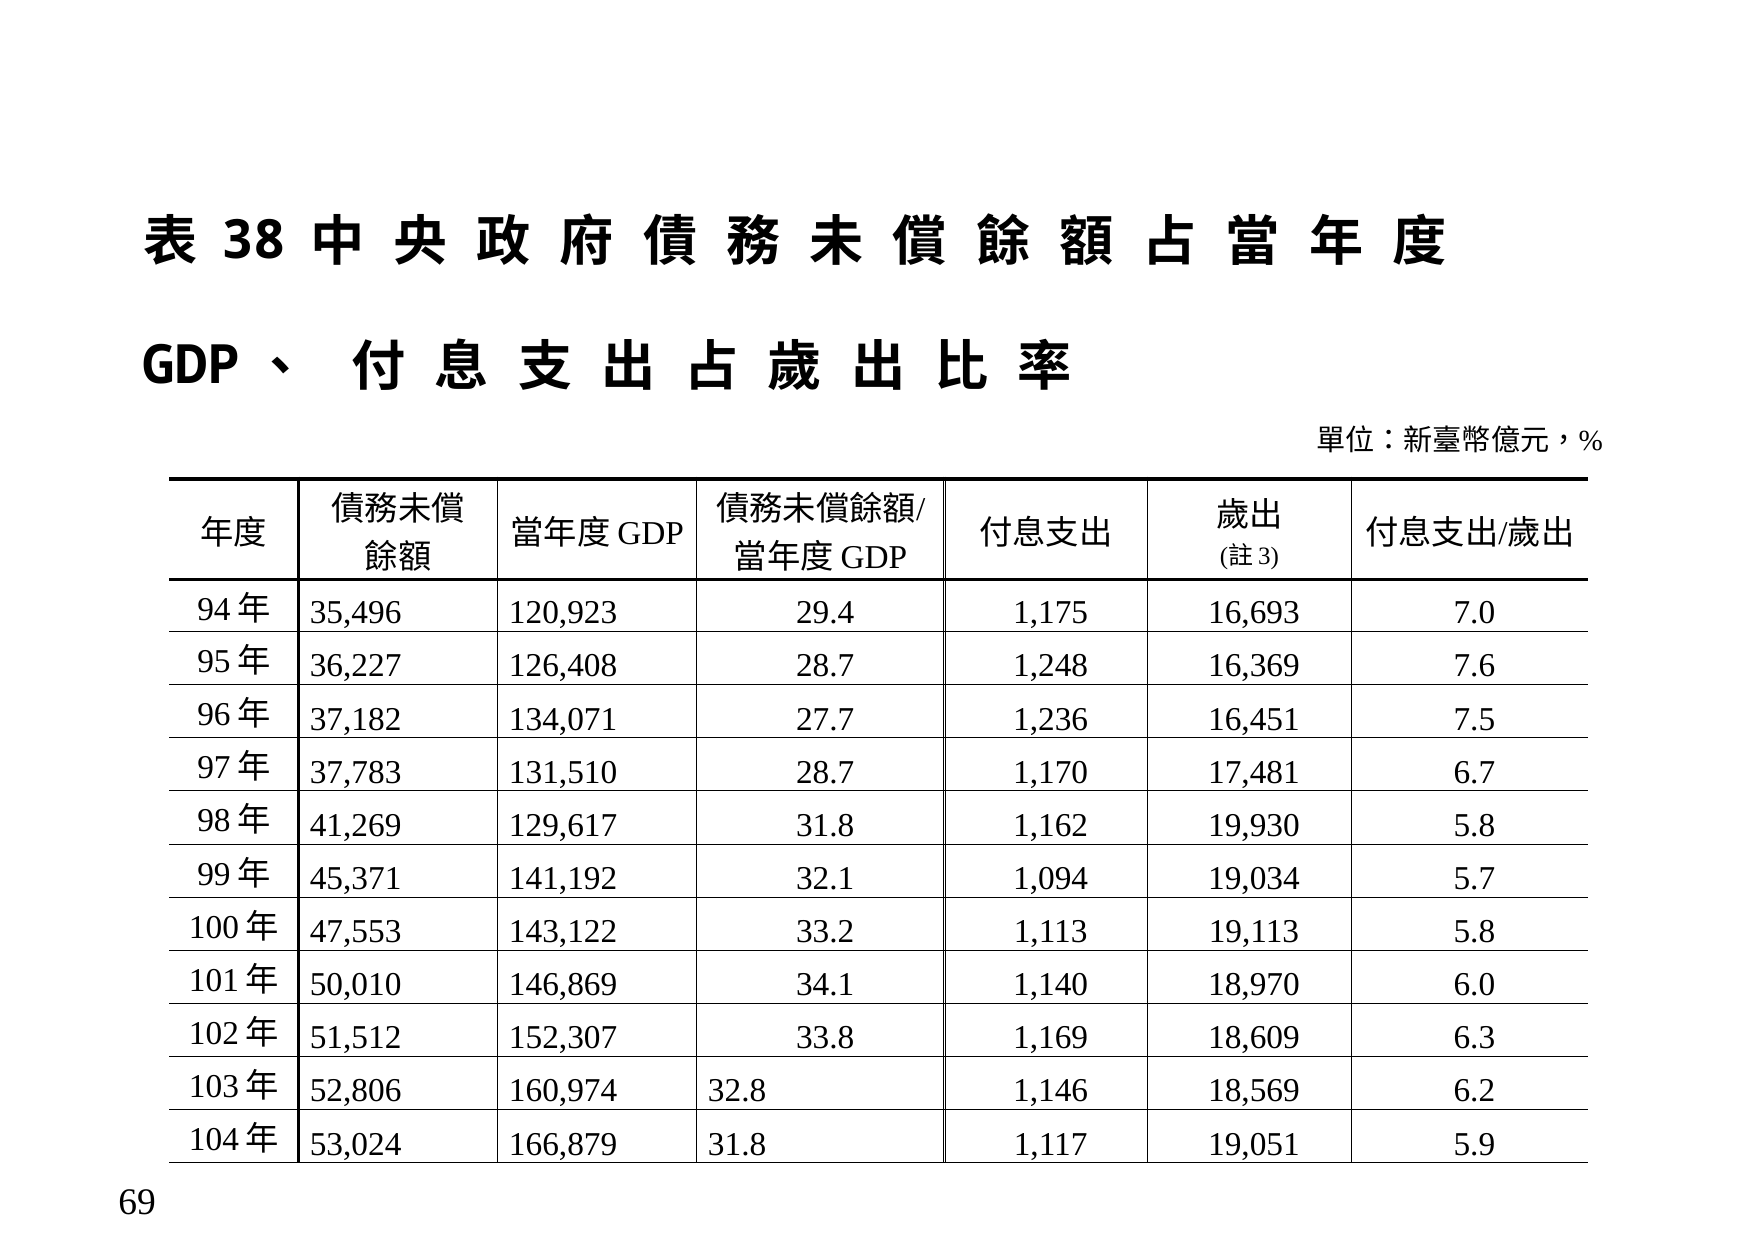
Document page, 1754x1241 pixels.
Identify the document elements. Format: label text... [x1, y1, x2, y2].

table_cell 143,122 [498, 898, 696, 950]
table_cell 31.8 [697, 791, 943, 843]
table_cell 16,369 [1148, 632, 1351, 684]
table_cell 18,569 [1148, 1057, 1351, 1109]
table_cell 33.8 [697, 1004, 943, 1056]
table_cell 33.2 [697, 898, 943, 950]
table_cell 36,227 [300, 632, 497, 684]
table_cell 97年 [169, 738, 297, 790]
table_cell 5.8 [1352, 898, 1588, 950]
table_cell 103年 [169, 1057, 297, 1109]
table_cell 6.7 [1352, 738, 1588, 790]
table_cell 19,113 [1148, 898, 1351, 950]
table_header 付息支出/歲出 [1352, 481, 1588, 578]
table_cell 134,071 [498, 685, 696, 737]
table_cell 99年 [169, 845, 297, 897]
table_cell 1,248 [946, 632, 1147, 684]
table_cell 19,930 [1148, 791, 1351, 843]
table_cell 1,140 [946, 951, 1147, 1003]
table_cell 1,113 [946, 898, 1147, 950]
table_cell 37,182 [300, 685, 497, 737]
table_cell 126,408 [498, 632, 696, 684]
table_cell 120,923 [498, 581, 696, 631]
table_cell 16,451 [1148, 685, 1351, 737]
table_cell 146,869 [498, 951, 696, 1003]
table_cell 7.0 [1352, 581, 1588, 631]
table_cell 1,162 [946, 791, 1147, 843]
table_cell 98年 [169, 791, 297, 843]
table_cell 152,307 [498, 1004, 696, 1056]
table_cell 52,806 [300, 1057, 497, 1109]
table_cell 19,034 [1148, 845, 1351, 897]
table_cell 101年 [169, 951, 297, 1003]
table_header 當年度GDP [498, 481, 696, 578]
table_cell 5.9 [1352, 1110, 1588, 1162]
table_cell 5.7 [1352, 845, 1588, 897]
table_cell 18,970 [1148, 951, 1351, 1003]
table_cell 31.8 [697, 1110, 943, 1162]
table_cell 32.8 [697, 1057, 943, 1109]
table_cell 1,236 [946, 685, 1147, 737]
table_cell 41,269 [300, 791, 497, 843]
table_cell 131,510 [498, 738, 696, 790]
table_cell 16,693 [1148, 581, 1351, 631]
table_cell 18,609 [1148, 1004, 1351, 1056]
table_cell 34.1 [697, 951, 943, 1003]
table_cell 28.7 [697, 632, 943, 684]
table_header 年度 [169, 481, 297, 578]
table_header 歲出 (註3) [1148, 481, 1351, 578]
table_cell 94年 [169, 581, 297, 631]
table_cell 7.5 [1352, 685, 1588, 737]
table_cell 102年 [169, 1004, 297, 1056]
table_cell 95年 [169, 632, 297, 684]
table_cell 6.2 [1352, 1057, 1588, 1109]
table_cell 6.0 [1352, 951, 1588, 1003]
table_cell 50,010 [300, 951, 497, 1003]
table_cell 51,512 [300, 1004, 497, 1056]
table_cell 104年 [169, 1110, 297, 1162]
table_header 債務未償餘額/當年度GDP [697, 481, 943, 578]
table_cell 28.7 [697, 738, 943, 790]
text 單位：新臺幣億元，% [128, 414, 1602, 460]
table_cell 160,974 [498, 1057, 696, 1109]
table_header 付息支出 [946, 481, 1147, 578]
table_cell 17,481 [1148, 738, 1351, 790]
table_cell 1,146 [946, 1057, 1147, 1109]
table_cell 32.1 [697, 845, 943, 897]
table_cell 1,169 [946, 1004, 1147, 1056]
table_cell 37,783 [300, 738, 497, 790]
table_cell 1,094 [946, 845, 1147, 897]
table_cell 45,371 [300, 845, 497, 897]
table_cell 29.4 [697, 581, 943, 631]
table_cell 47,553 [300, 898, 497, 950]
table_cell 129,617 [498, 791, 696, 843]
table_cell 27.7 [697, 685, 943, 737]
table_cell 6.3 [1352, 1004, 1588, 1056]
table_cell 166,879 [498, 1110, 696, 1162]
table_cell 1,117 [946, 1110, 1147, 1162]
table_cell 1,170 [946, 738, 1147, 790]
subtitle 表38中央政府債務未償餘額占當年度GDP、付息支出占歲出比率 [128, 164, 1628, 414]
table_cell 5.8 [1352, 791, 1588, 843]
table_cell 53,024 [300, 1110, 497, 1162]
table_cell 19,051 [1148, 1110, 1351, 1162]
table_cell 1,175 [946, 581, 1147, 631]
table_cell 7.6 [1352, 632, 1588, 684]
table_cell 96年 [169, 685, 297, 737]
table_cell 141,192 [498, 845, 696, 897]
table_header 債務未償 餘額 [300, 481, 497, 578]
table_cell 100年 [169, 898, 297, 950]
table_cell 35,496 [300, 581, 497, 631]
